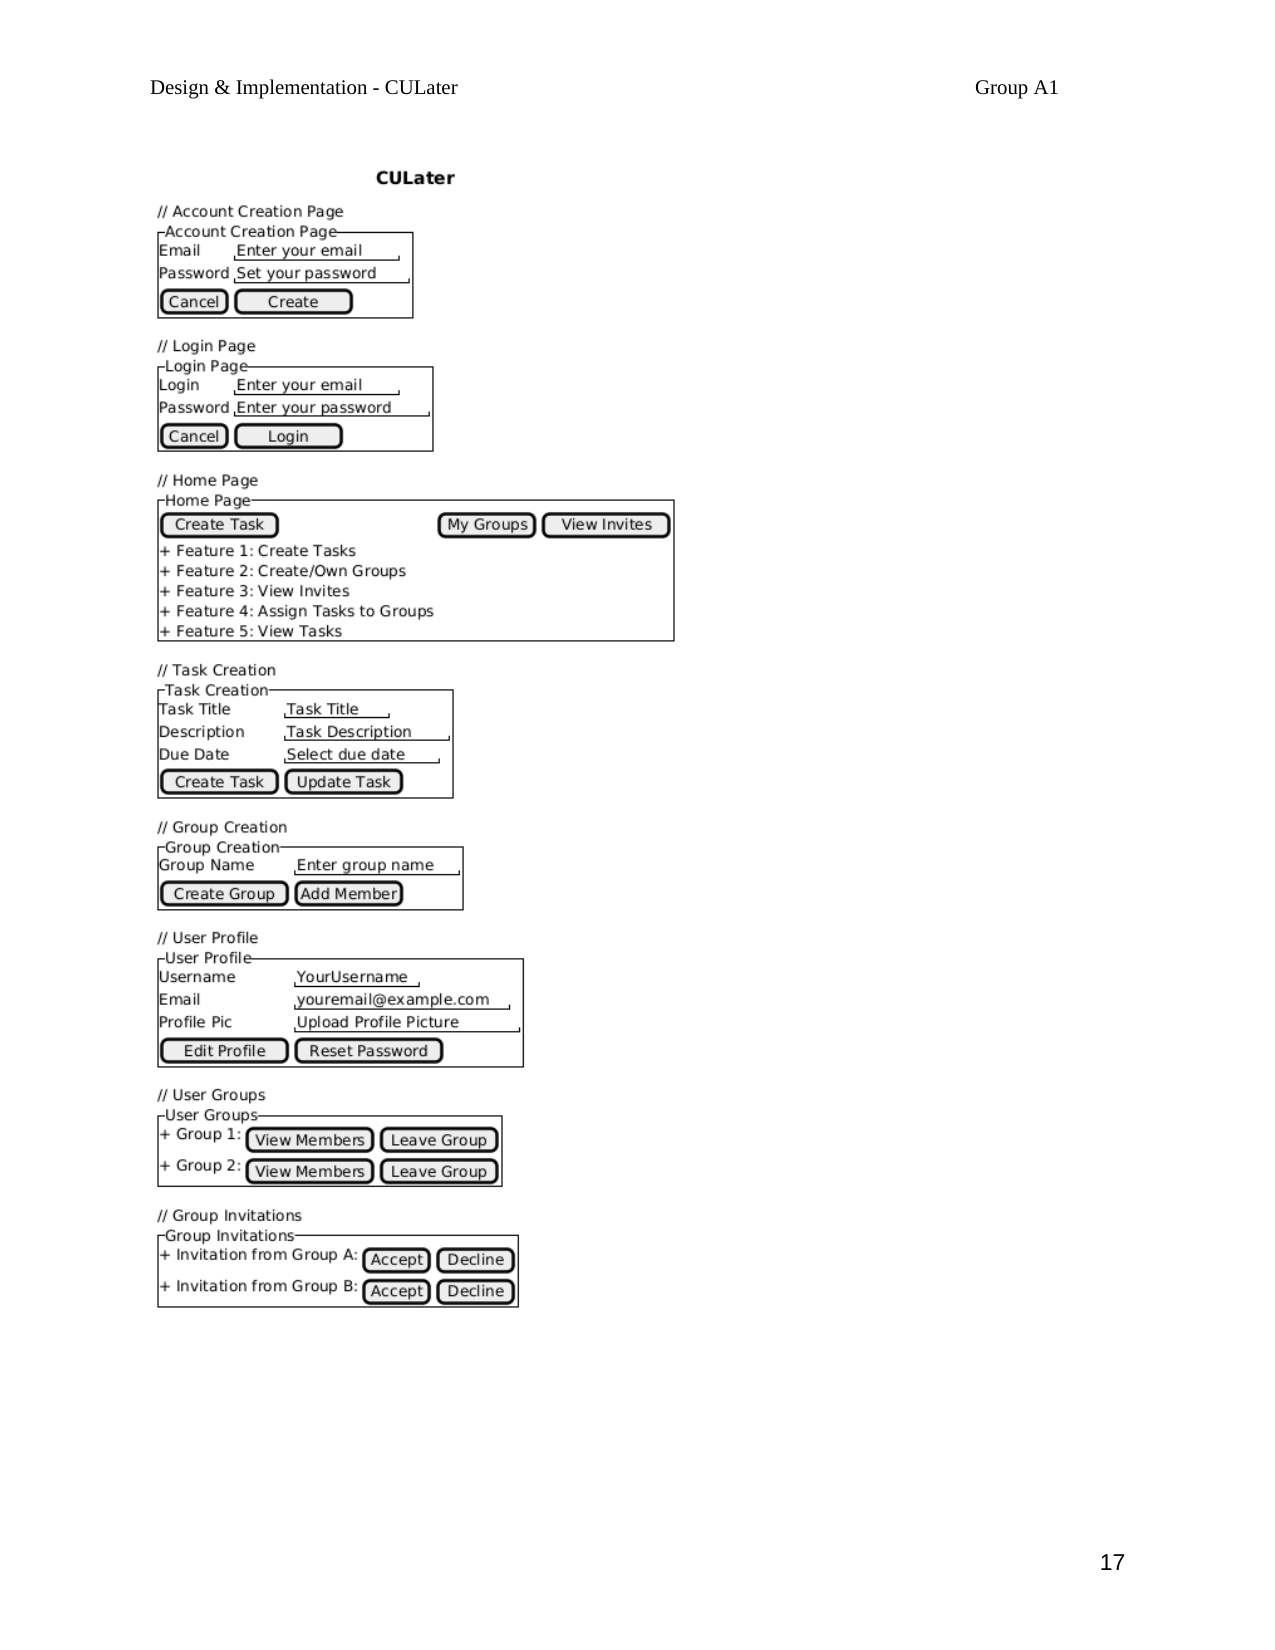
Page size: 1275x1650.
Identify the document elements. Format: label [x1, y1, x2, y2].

picture [150, 150, 681, 1314]
